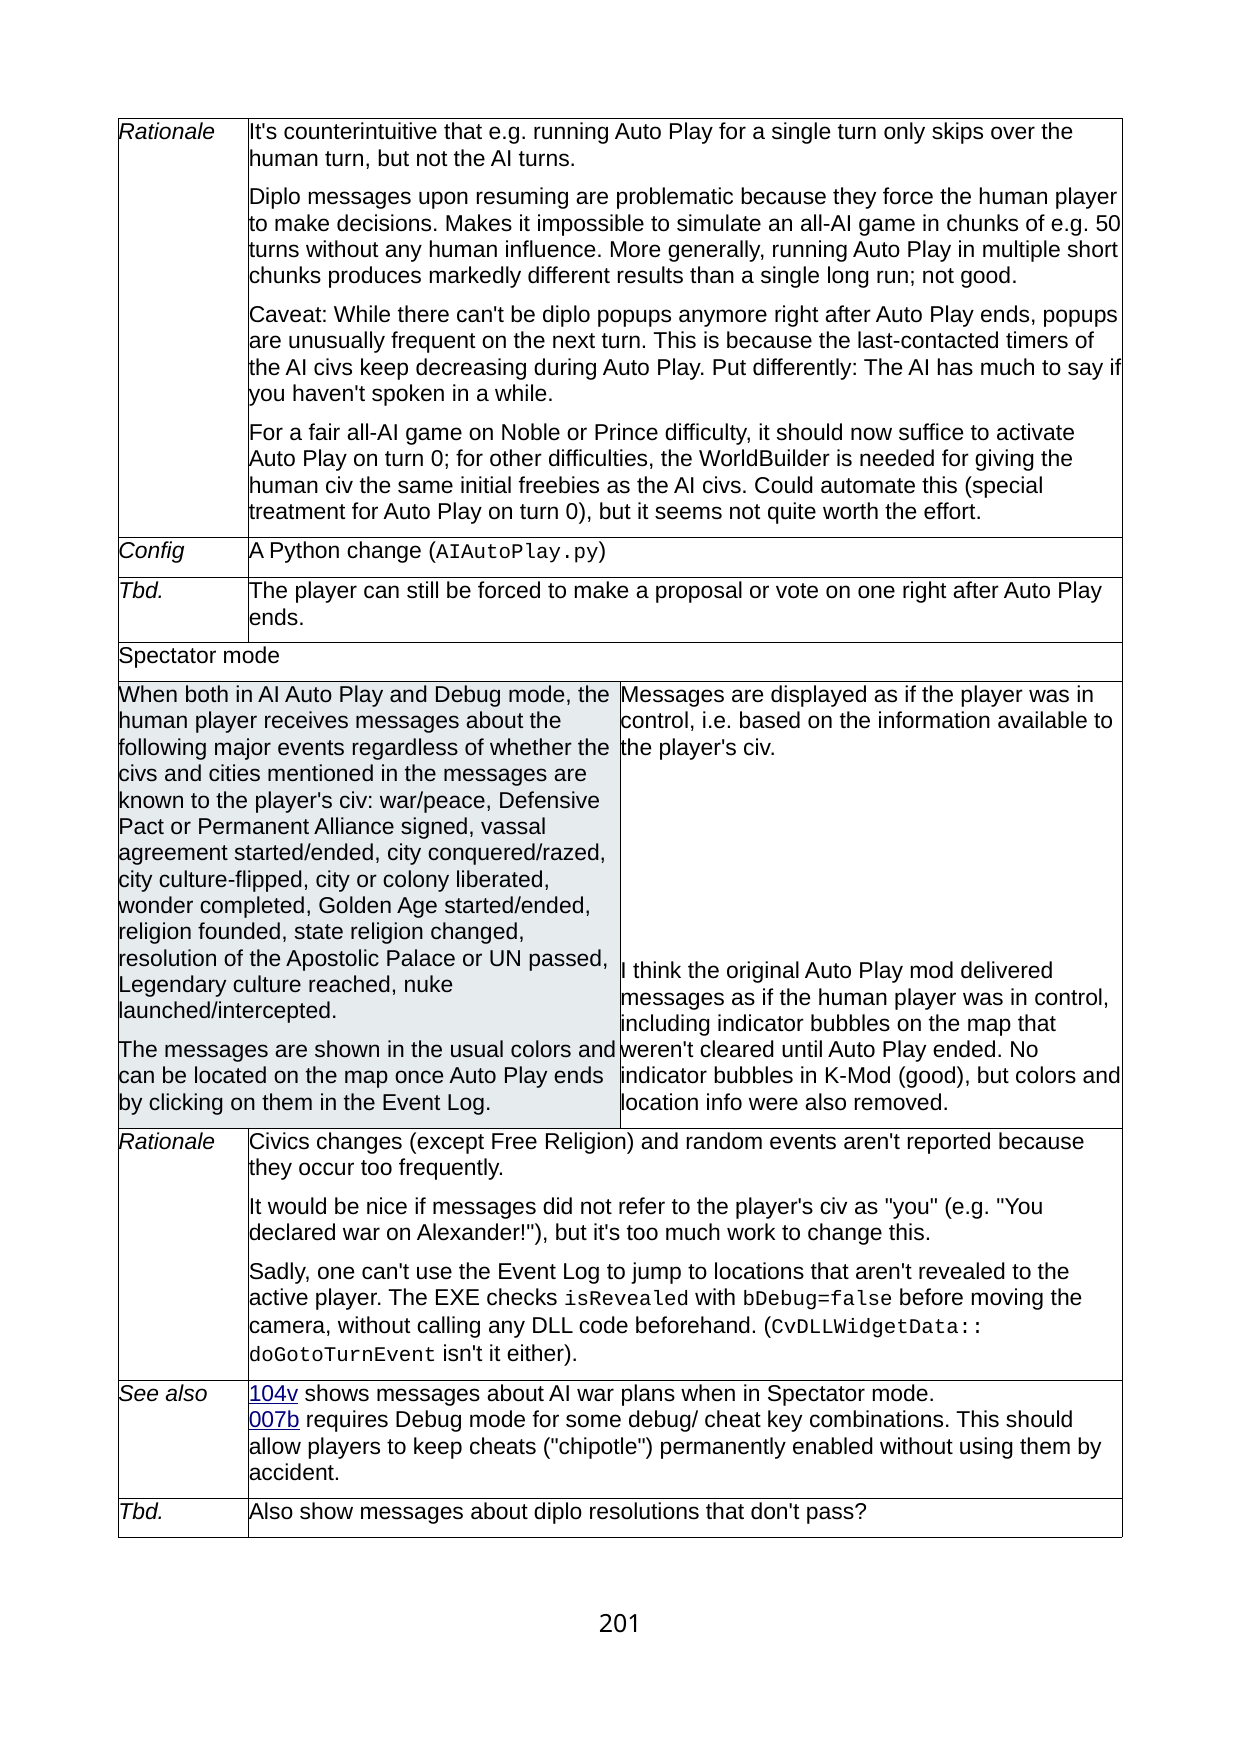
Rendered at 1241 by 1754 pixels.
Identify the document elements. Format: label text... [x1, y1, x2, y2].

table_cell 104v shows messages about AI war plans when in Spectator mode. 007b requires Debug mode for some debug/ cheat key combinations. This should allow players to keep cheats ("chipotle") permanently enabled without using them by accident. [249, 1381, 1122, 1498]
table_cell Tbd. [119, 1499, 248, 1537]
table_cell It's counterintuitive that e.g. running Auto Play for a single turn only skips over the human turn, but not the AI turns. Diplo messages upon resuming are problematic because they force the human player to make decisions. Makes it impossible to simulate an all-AI game in chunks of e.g. 50 turns without any human influence. More generally, running Auto Play in multiple short chunks produces markedly different results than a single long run; not good. Caveat: While there can't be diplo popups anymore right after Auto Play ends, popups are unusually frequent on the next turn. This is because the last-contacted timers of the AI civs keep decreasing during Auto Play. Put differently: The AI has much to say if you haven't spoken in a while. For a fair all-AI game on Noble or Prince difficulty, it should now suffice to activate Auto Play on turn 0; for other difficulties, the WorldBuilder is needed for giving the human civ the same initial freebies as the AI civs. Could automate this (special treatment for Auto Play on turn 0), but it seems not quite worth the effort. [249, 119, 1122, 537]
table_cell Config [119, 538, 248, 577]
table_cell A Python change (AIAutoPlay.py) [249, 538, 1122, 577]
table_cell Also show messages about diplo resolutions that don't pass? [249, 1499, 1122, 1537]
table_cell Tbd. [119, 578, 248, 642]
table_cell Messages are displayed as if the player was in control, i.e. based on the information available to the player's civ. I think the original Auto Play mod delivered messages as if the human player was in control, including indicator bubbles on the map that weren't cleared until Auto Play ended. No indicator bubbles in K-Mod (good), but colors and location info were also removed. [621, 682, 1122, 1128]
table_cell Spectator mode [119, 643, 1122, 681]
table_cell Rationale [119, 119, 248, 537]
table_cell When both in AI Auto Play and Debug mode, the human player receives messages about the following major events regardless of whether the civs and cities mentioned in the messages are known to the player's civ: war/peace, Defensive Pact or Permanent Alliance signed, vassal agreement started/ended, city conquered/razed, city culture-flipped, city or colony liberated, wonder completed, Golden Age started/ended, religion founded, state religion changed, resolution of the Apostolic Palace or UN passed, Legendary culture reached, nuke launched/intercepted. The messages are shown in the usual colors and can be located on the map once Auto Play ends by clicking on them in the Event Log. [119, 682, 620, 1128]
table_cell Rationale [119, 1129, 248, 1380]
table_cell See also [119, 1381, 248, 1498]
table_cell Civics changes (except Free Religion) and random events aren't reported because they occur too frequently. It would be nice if messages did not refer to the player's civ as "you" (e.g. "You declared war on Alexander!"), but it's too much work to change this. Sadly, one can't use the Event Log to jump to locations that aren't revealed to the active player. The EXE checks isRevealed with bDebug=false before moving the camera, without calling any DLL code beforehand. (CvDLLWidgetData:: doGotoTurnEvent isn't it either). [249, 1129, 1122, 1380]
table_cell The player can still be forced to make a proposal or vote on one right after Auto Play ends. [249, 578, 1122, 642]
